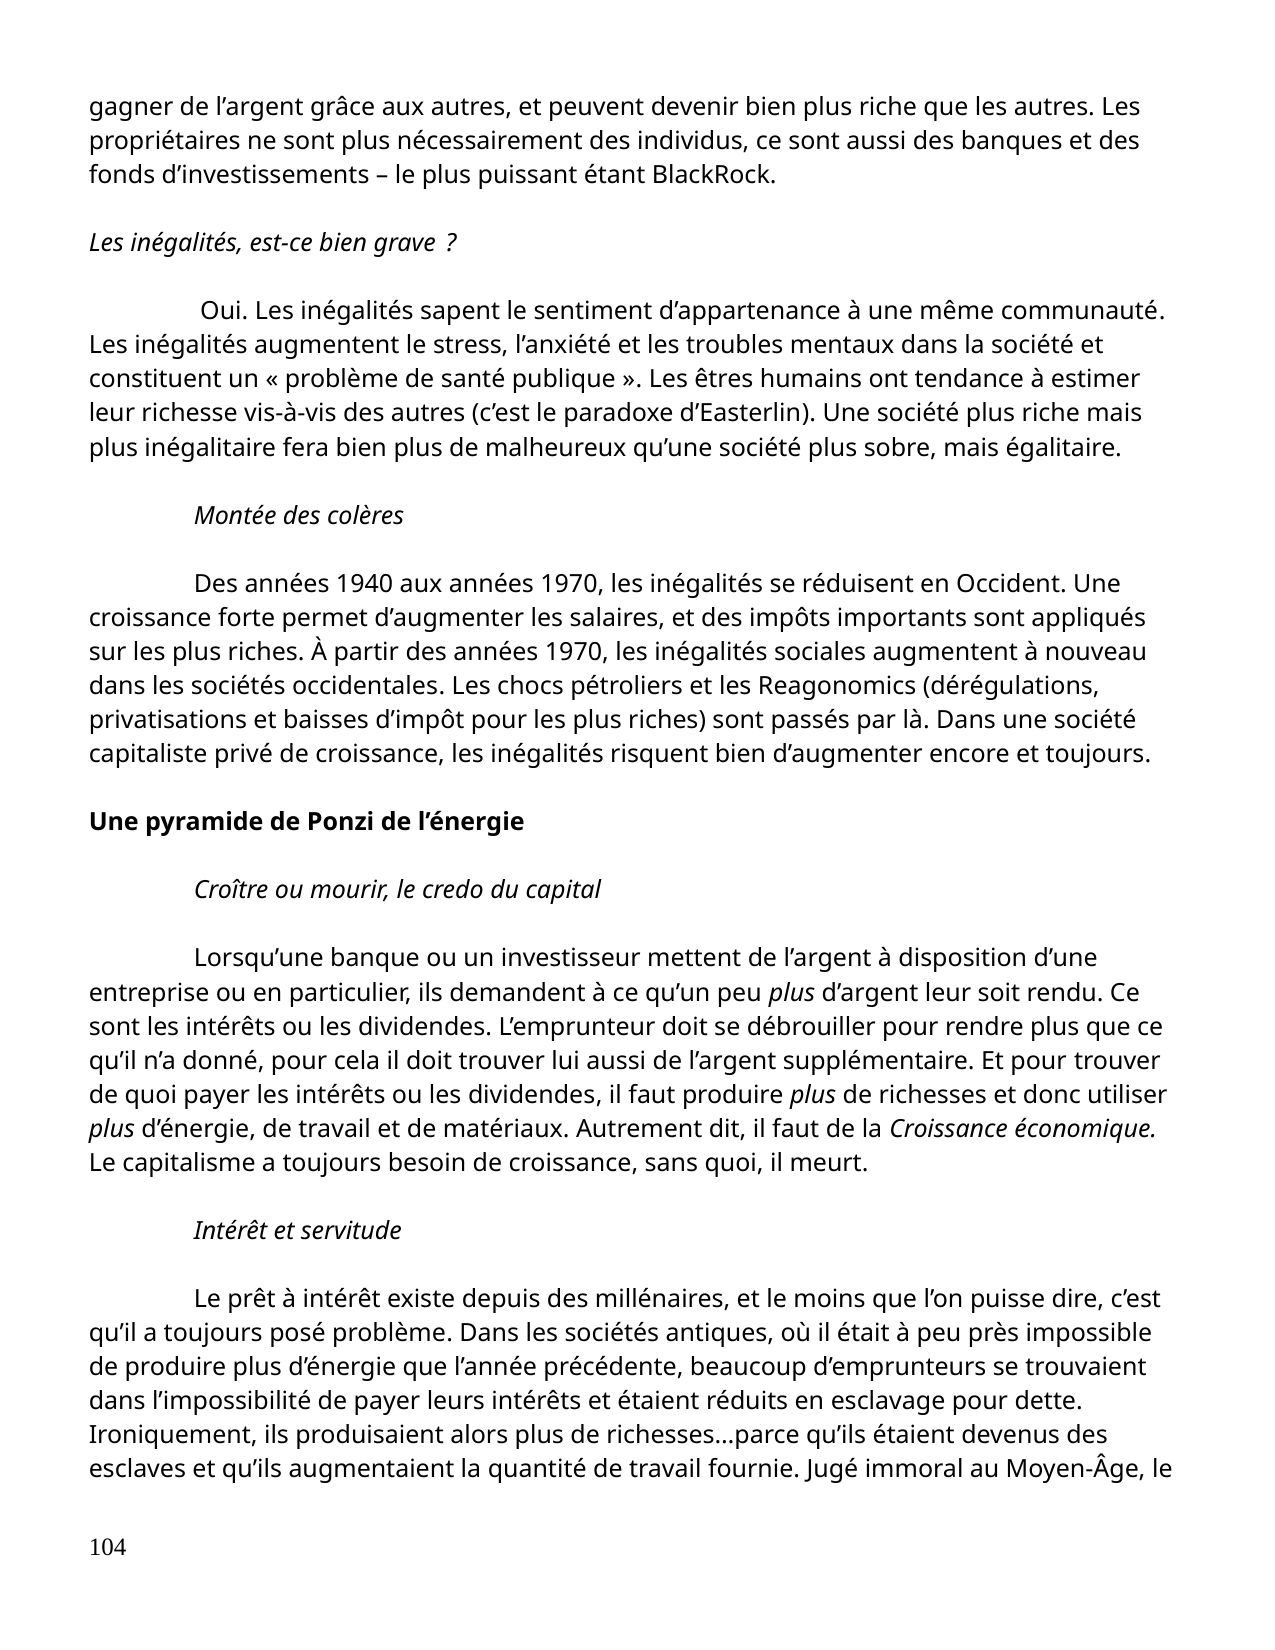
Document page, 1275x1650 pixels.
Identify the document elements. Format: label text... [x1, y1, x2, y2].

text Oui. Les inégalités sapent le sentiment d’appartenance à une même communauté. Les inégalités augmentent le stress, l’anxiété et les troubles mentaux dans la société et constituent un « problème de santé publique ». Les êtres humains ont tendance à estimer leur richesse vis-à-vis des autres (c’est le paradoxe d’Easterlin). Une société plus riche mais plus inégalitaire fera bien plus de malheureux qu’une société plus sobre, mais égalitaire. [88, 293, 1186, 463]
text Des années 1940 aux années 1970, les inégalités se réduisent en Occident. Une croissance forte permet d’augmenter les salaires, et des impôts importants sont appliqués sur les plus riches. À partir des années 1970, les inégalités sociales augmentent à nouveau dans les sociétés occidentales. Les chocs pétroliers et les Reagonomics (dérégulations, privatisations et baisses d’impôt pour les plus riches) sont passés par là. Dans une société capitaliste privé de croissance, les inégalités risquent bien d’augmenter encore et toujours. [88, 565, 1186, 770]
text Lorsqu’une banque ou un investisseur mettent de l’argent à disposition d’une entreprise ou en particulier, ils demandent à ce qu’un peu plus d’argent leur soit rendu. Ce sont les intérêts ou les dividendes. L’emprunteur doit se débrouiller pour rendre plus que ce qu’il n’a donné, pour cela il doit trouver lui aussi de l’argent supplémentaire. Et pour trouver de quoi payer les intérêts ou les dividendes, il faut produire plus de richesses et donc utiliser plus d’énergie, de travail et de matériaux. Autrement dit, il faut de la Croissance économique. Le capitalisme a toujours besoin de croissance, sans quoi, il meurt. [88, 940, 1186, 1178]
text Le prêt à intérêt existe depuis des millénaires, et le moins que l’on puisse dire, c’est qu’il a toujours posé problème. Dans les sociétés antiques, où il était à peu près impossible de produire plus d’énergie que l’année précédente, beaucoup d’emprunteurs se trouvaient dans l’impossibilité de payer leurs intérêts et étaient réduits en esclavage pour dette. Ironiquement, ils produisaient alors plus de richesses…parce qu’ils étaient devenus des esclaves et qu’ils augmentaient la quantité de travail fournie. Jugé immoral au Moyen-Âge, le [88, 1281, 1186, 1485]
text Intérêt et servitude [88, 1213, 1186, 1247]
text Une pyramide de Ponzi de l’énergie [88, 804, 1186, 838]
text gagner de l’argent grâce aux autres, et peuvent devenir bien plus riche que les autres. Les propriétaires ne sont plus nécessairement des individus, ce sont aussi des banques et des fonds d’investissements – le plus puissant étant BlackRock. [88, 88, 1186, 191]
text Montée des colères [88, 497, 1186, 531]
text Croître ou mourir, le credo du capital [88, 872, 1186, 906]
text Les inégalités, est-ce bien grave ? [88, 225, 1186, 259]
